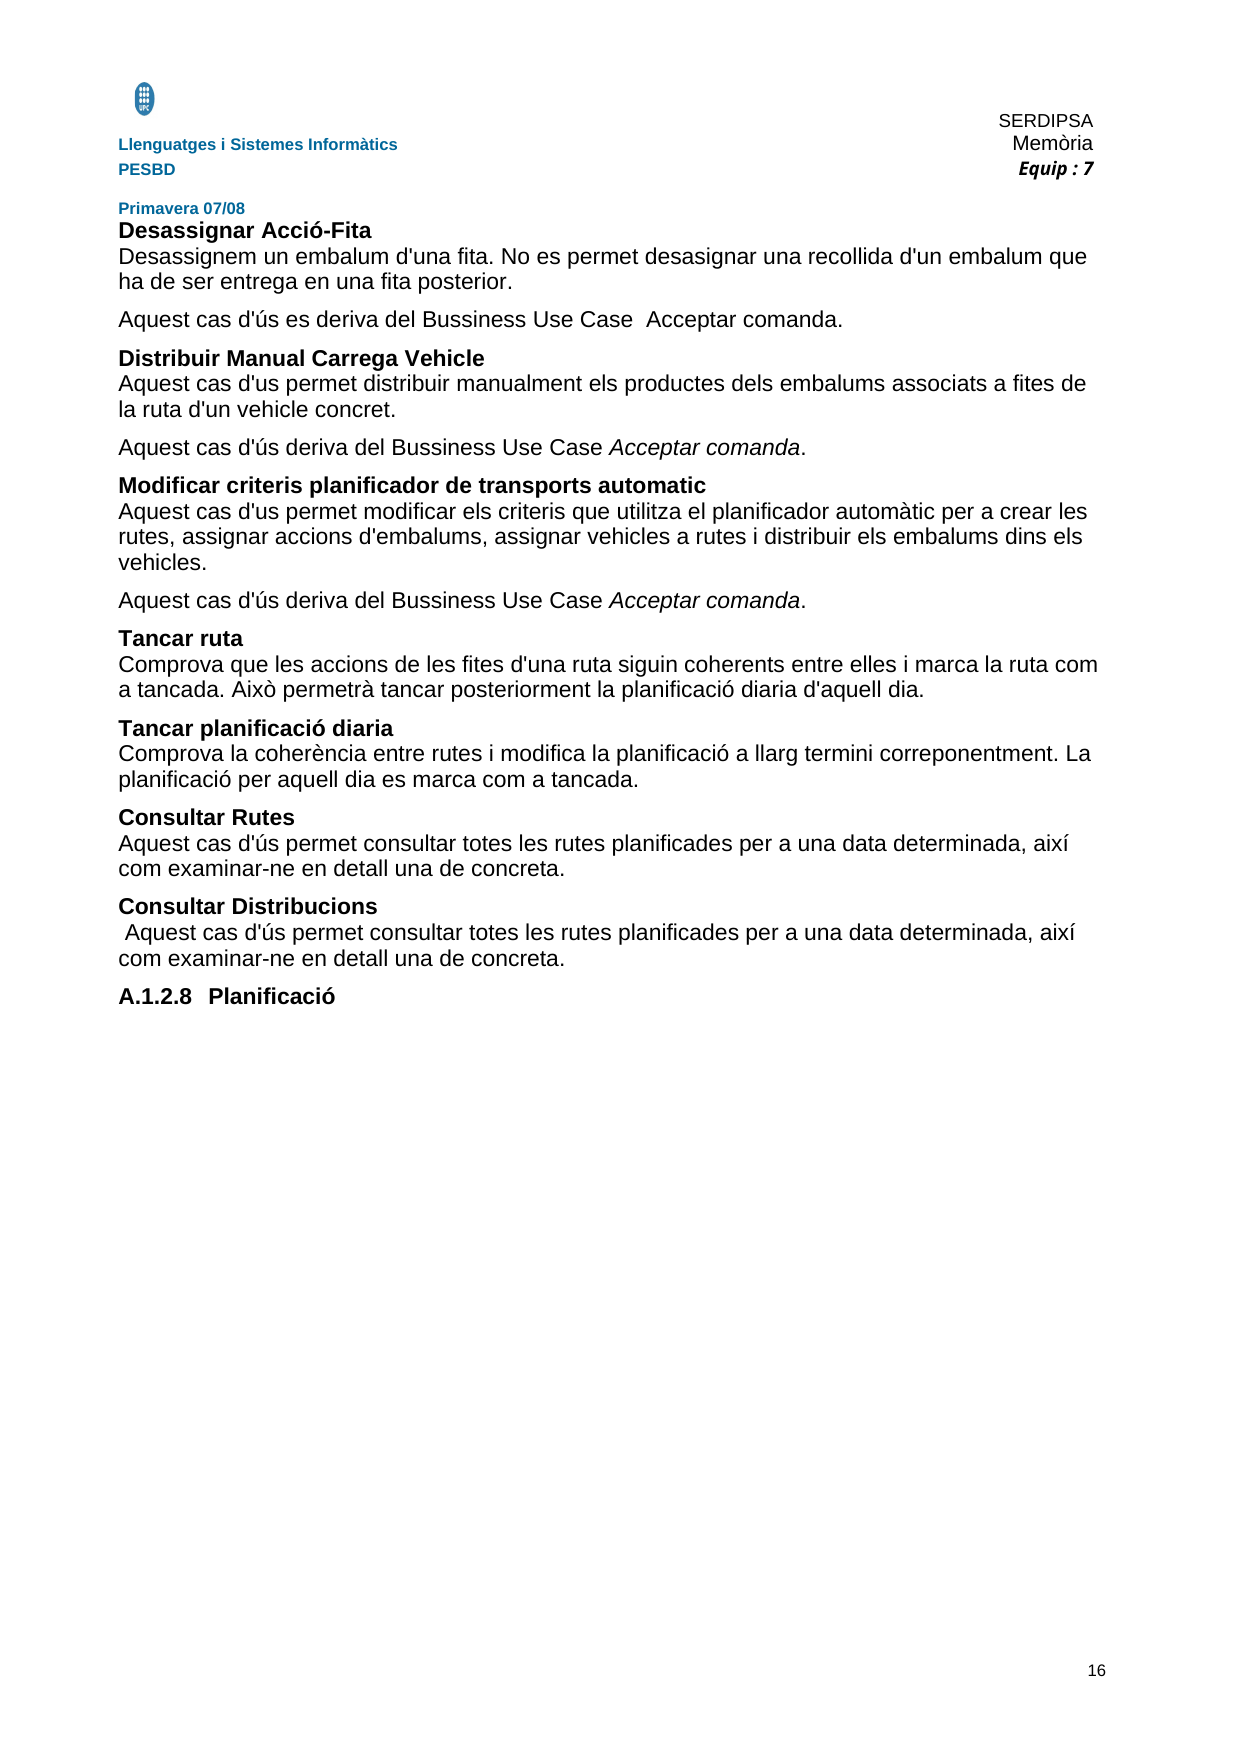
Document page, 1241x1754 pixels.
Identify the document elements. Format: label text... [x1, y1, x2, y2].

text Comprova que les accions de les fites d'una ruta siguin coherents entre elles i marca la ruta com a tancada. Això permetrà tancar posteriorment la planificació diaria d'aquell dia. [118, 651, 1106, 703]
text Aquest cas d'ús es deriva del Bussiness Use Case Acceptar comanda. [118, 307, 1106, 333]
subtitle Desassignar Acció-Fita [118, 218, 1106, 243]
text Aquest cas d'ús permet consultar totes les rutes planificades per a una data determinada, així com examinar-ne en detall una de concreta. [118, 830, 1106, 881]
text Aquest cas d'ús deriva del Bussiness Use Case Acceptar comanda. [118, 434, 1106, 460]
subtitle Modificar criteris planificador de transports automatic [118, 473, 1106, 498]
text Aquest cas d'us permet modificar els criteris que utilitza el planificador automàtic per a crear les rutes, assignar accions d'embalums, assignar vehicles a rutes i distribuir els embalums dins els vehicles. [118, 498, 1106, 575]
subtitle Consultar Distribucions [118, 894, 1106, 919]
text Comprova la coherència entre rutes i modifica la planificació a llarg termini correponentment. La planificació per aquell dia es marca com a tancada. [118, 741, 1106, 792]
text Aquest cas d'ús deriva del Bussiness Use Case Acceptar comanda. [118, 588, 1106, 613]
text Desassignem un embalum d'una fita. No es permet desasignar una recollida d'un embalum que ha de ser entrega en una fita posterior. [118, 243, 1106, 294]
text Aquest cas d'us permet distribuir manualment els productes dels embalums associats a fites de la ruta d'un vehicle concret. [118, 371, 1106, 422]
subtitle Tancar planificació diaria [118, 715, 1106, 741]
text Aquest cas d'ús permet consultar totes les rutes planificades per a una data determinada, així com examinar-ne en detall una de concreta. [118, 919, 1106, 971]
subtitle Consultar Rutes [118, 804, 1106, 830]
subtitle Distribuir Manual Carrega Vehicle [118, 345, 1106, 371]
subtitle Planificació [118, 983, 1106, 1009]
subtitle Tancar ruta [118, 626, 1106, 651]
